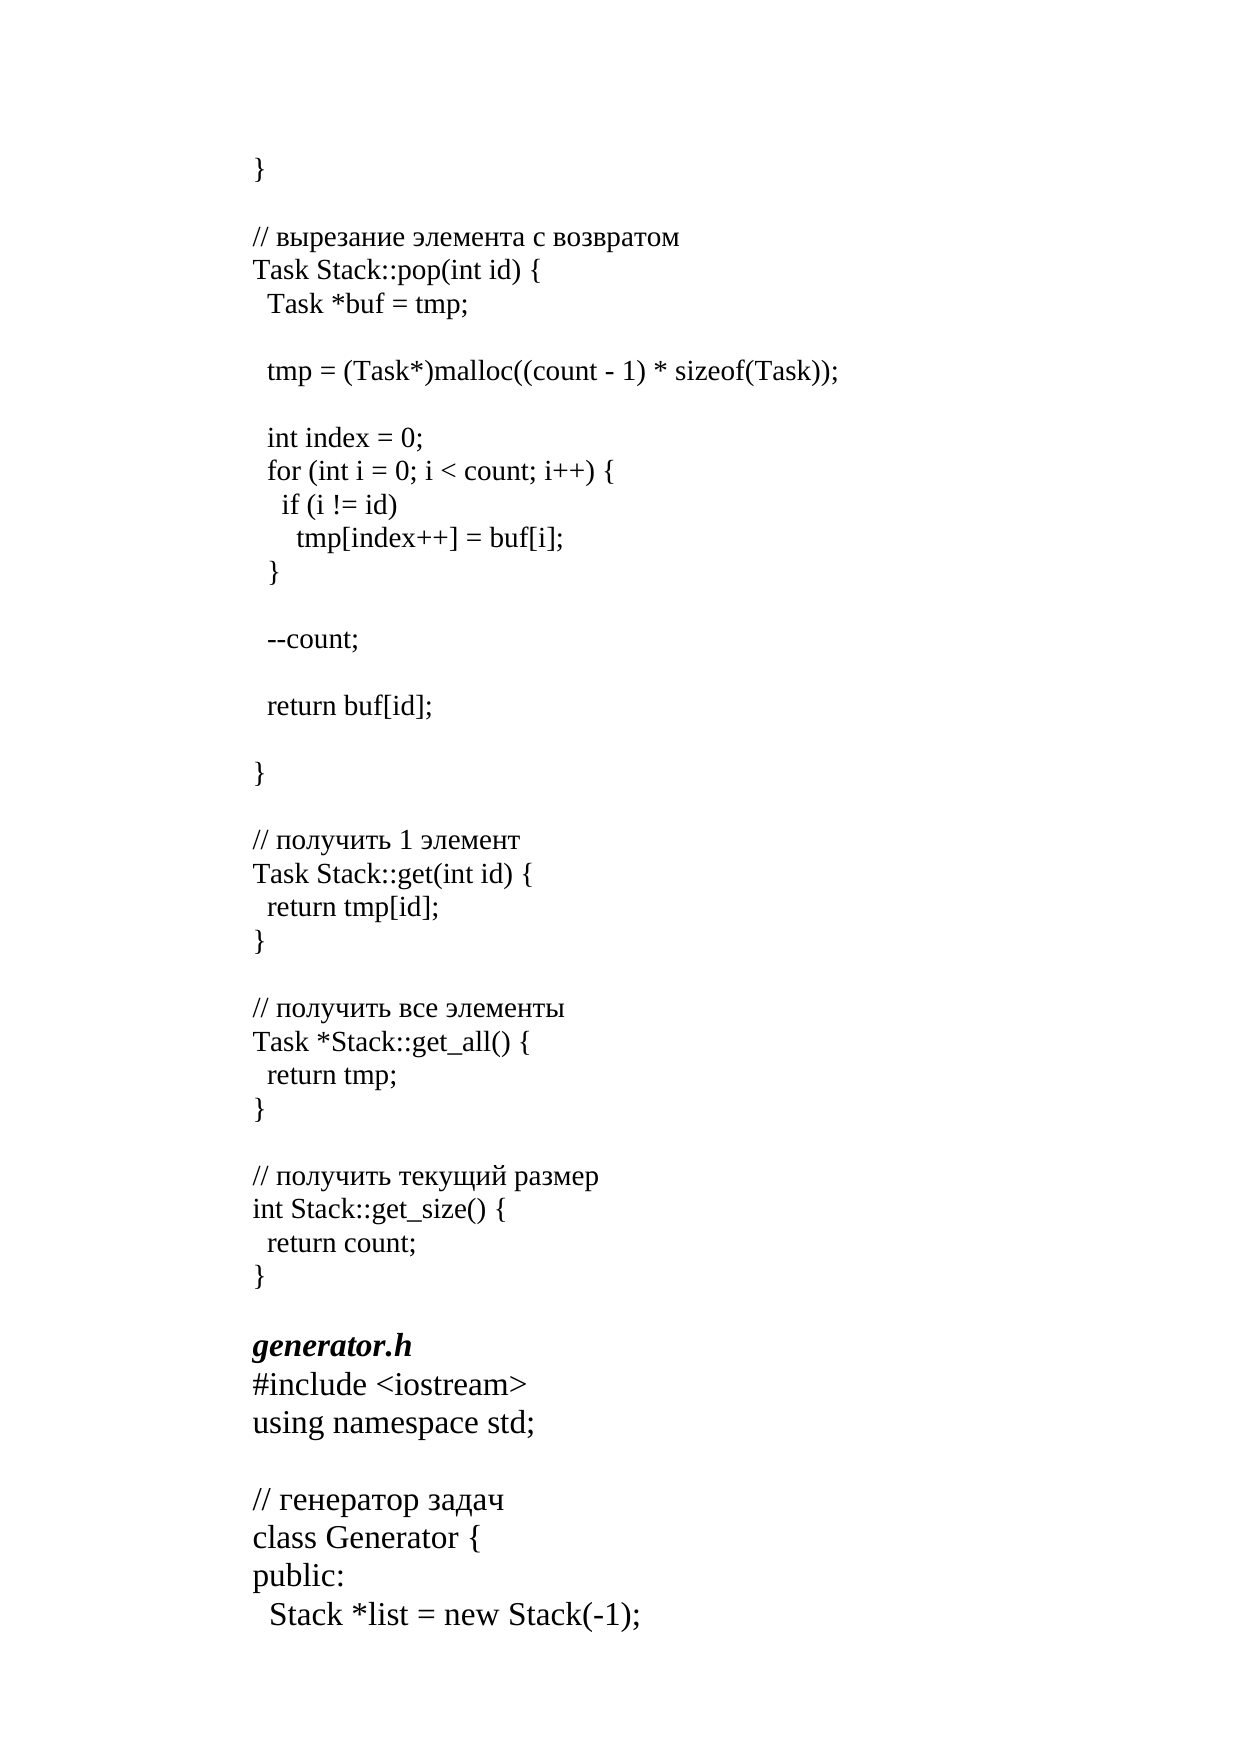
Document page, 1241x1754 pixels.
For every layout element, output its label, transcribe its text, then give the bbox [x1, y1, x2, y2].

list --count; [252, 621, 1152, 655]
list using namespace std; [252, 1402, 1152, 1441]
list // вырезание элемента с возвратом [252, 219, 1152, 252]
list Stack *list = new Stack(-1); [252, 1594, 1152, 1632]
list tmp = (Task*)malloc((count - 1) * sizeof(Task)); [252, 353, 1152, 386]
list return tmp[id]; [252, 889, 1152, 923]
list tmp[index++] = buf[i]; [252, 521, 1152, 554]
list // получить текущий размер [252, 1158, 1152, 1191]
list return tmp; [252, 1057, 1152, 1091]
list // получить все элементы [252, 990, 1152, 1024]
list generator.h [252, 1326, 1152, 1364]
list // генератор задач [252, 1479, 1152, 1517]
list #include <iostream> [252, 1364, 1152, 1402]
list } [252, 1091, 1152, 1124]
list class Generator { [252, 1517, 1152, 1556]
list Task *Stack::get_all() { [252, 1024, 1152, 1057]
list Task *buf = tmp; [252, 286, 1152, 319]
list } [252, 755, 1152, 789]
list public: [252, 1556, 1152, 1594]
list return buf[id]; [252, 688, 1152, 722]
list Task Stack::pop(int id) { [252, 252, 1152, 286]
list if (i != id) [252, 487, 1152, 521]
list // получить 1 элемент [252, 822, 1152, 856]
list } [252, 923, 1152, 957]
list } [252, 1258, 1152, 1292]
list int index = 0; [252, 420, 1152, 453]
list int Stack::get_size() { [252, 1191, 1152, 1225]
list } [252, 152, 1152, 185]
list Task Stack::get(int id) { [252, 856, 1152, 889]
list for (int i = 0; i < count; i++) { [252, 453, 1152, 487]
list return count; [252, 1225, 1152, 1258]
list } [252, 554, 1152, 588]
